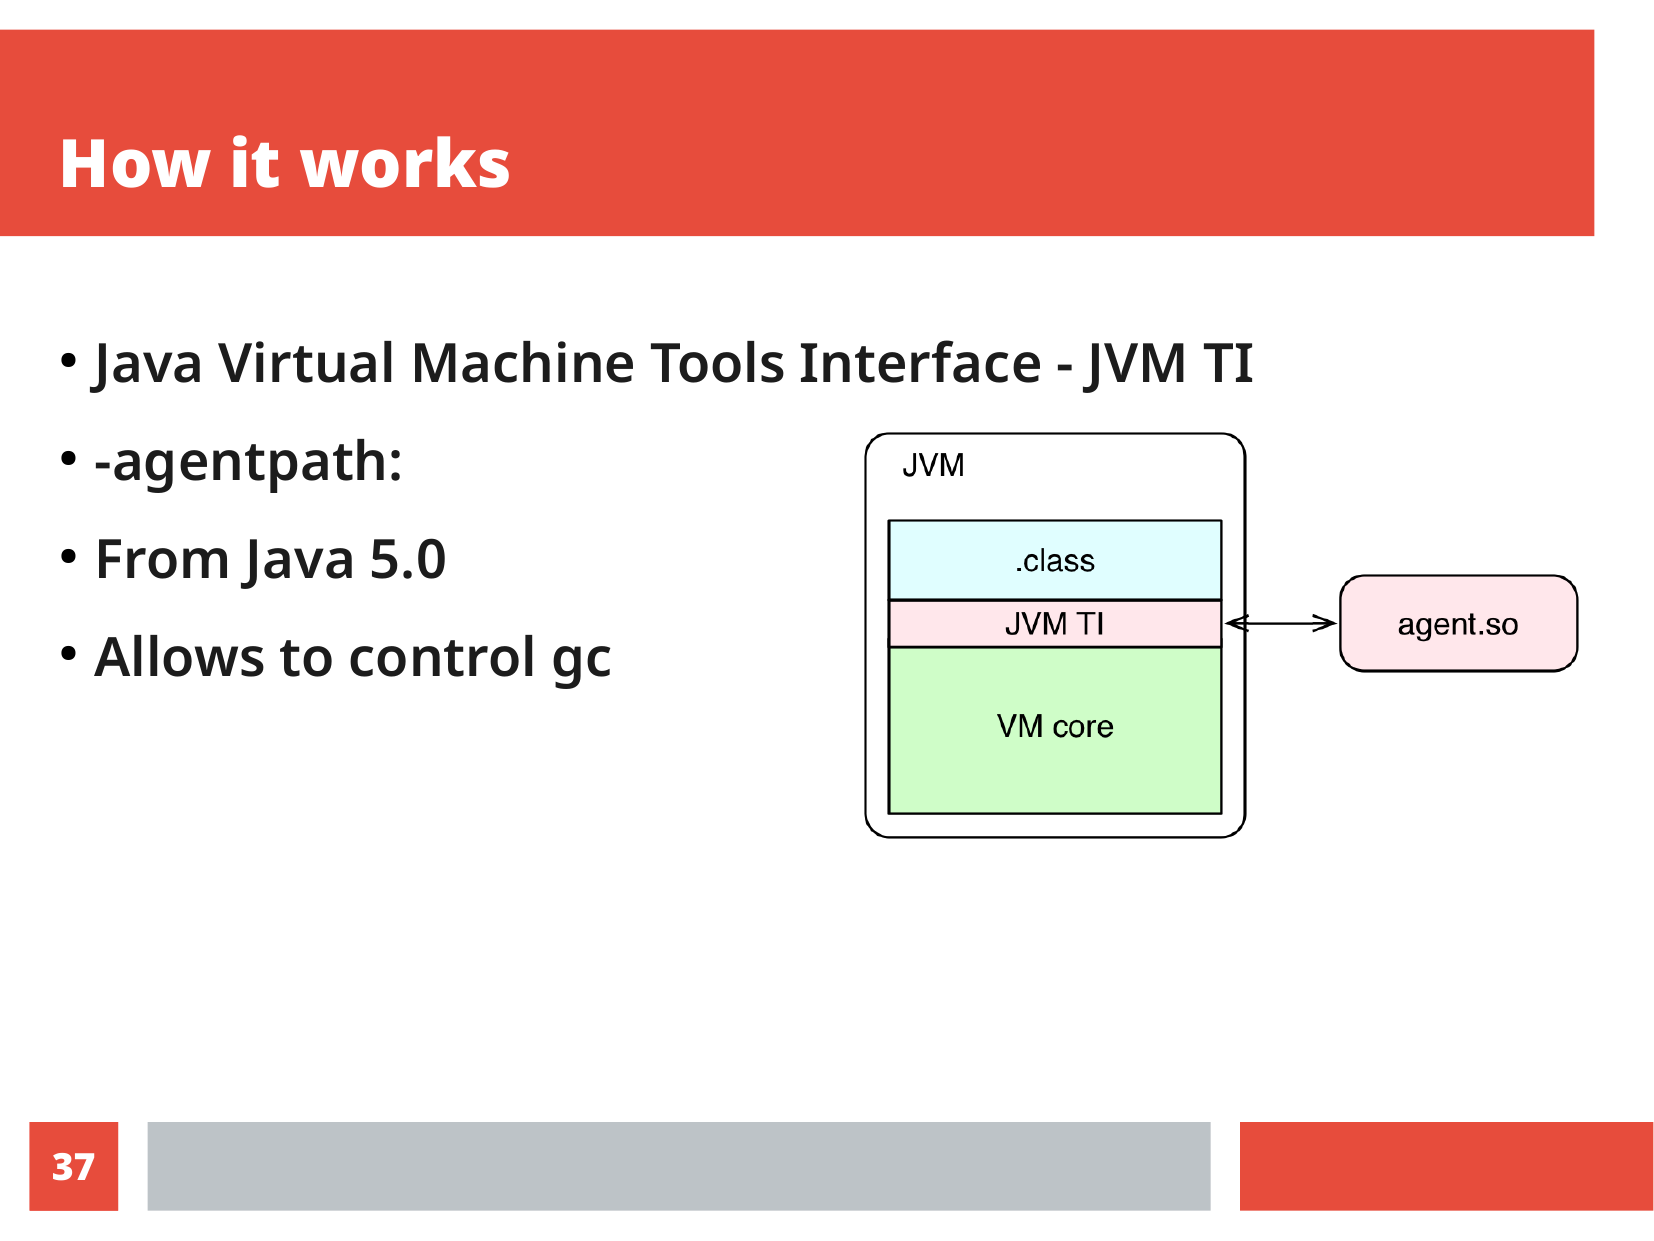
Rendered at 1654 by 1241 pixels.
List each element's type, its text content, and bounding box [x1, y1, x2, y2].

list Java Virtual Machine Tools Interface - JVM TI -agentpath: From Java 5.0 Allows to control gc [59, 324, 1565, 1093]
picture [860, 428, 1582, 842]
title How it works [59, 59, 1595, 207]
